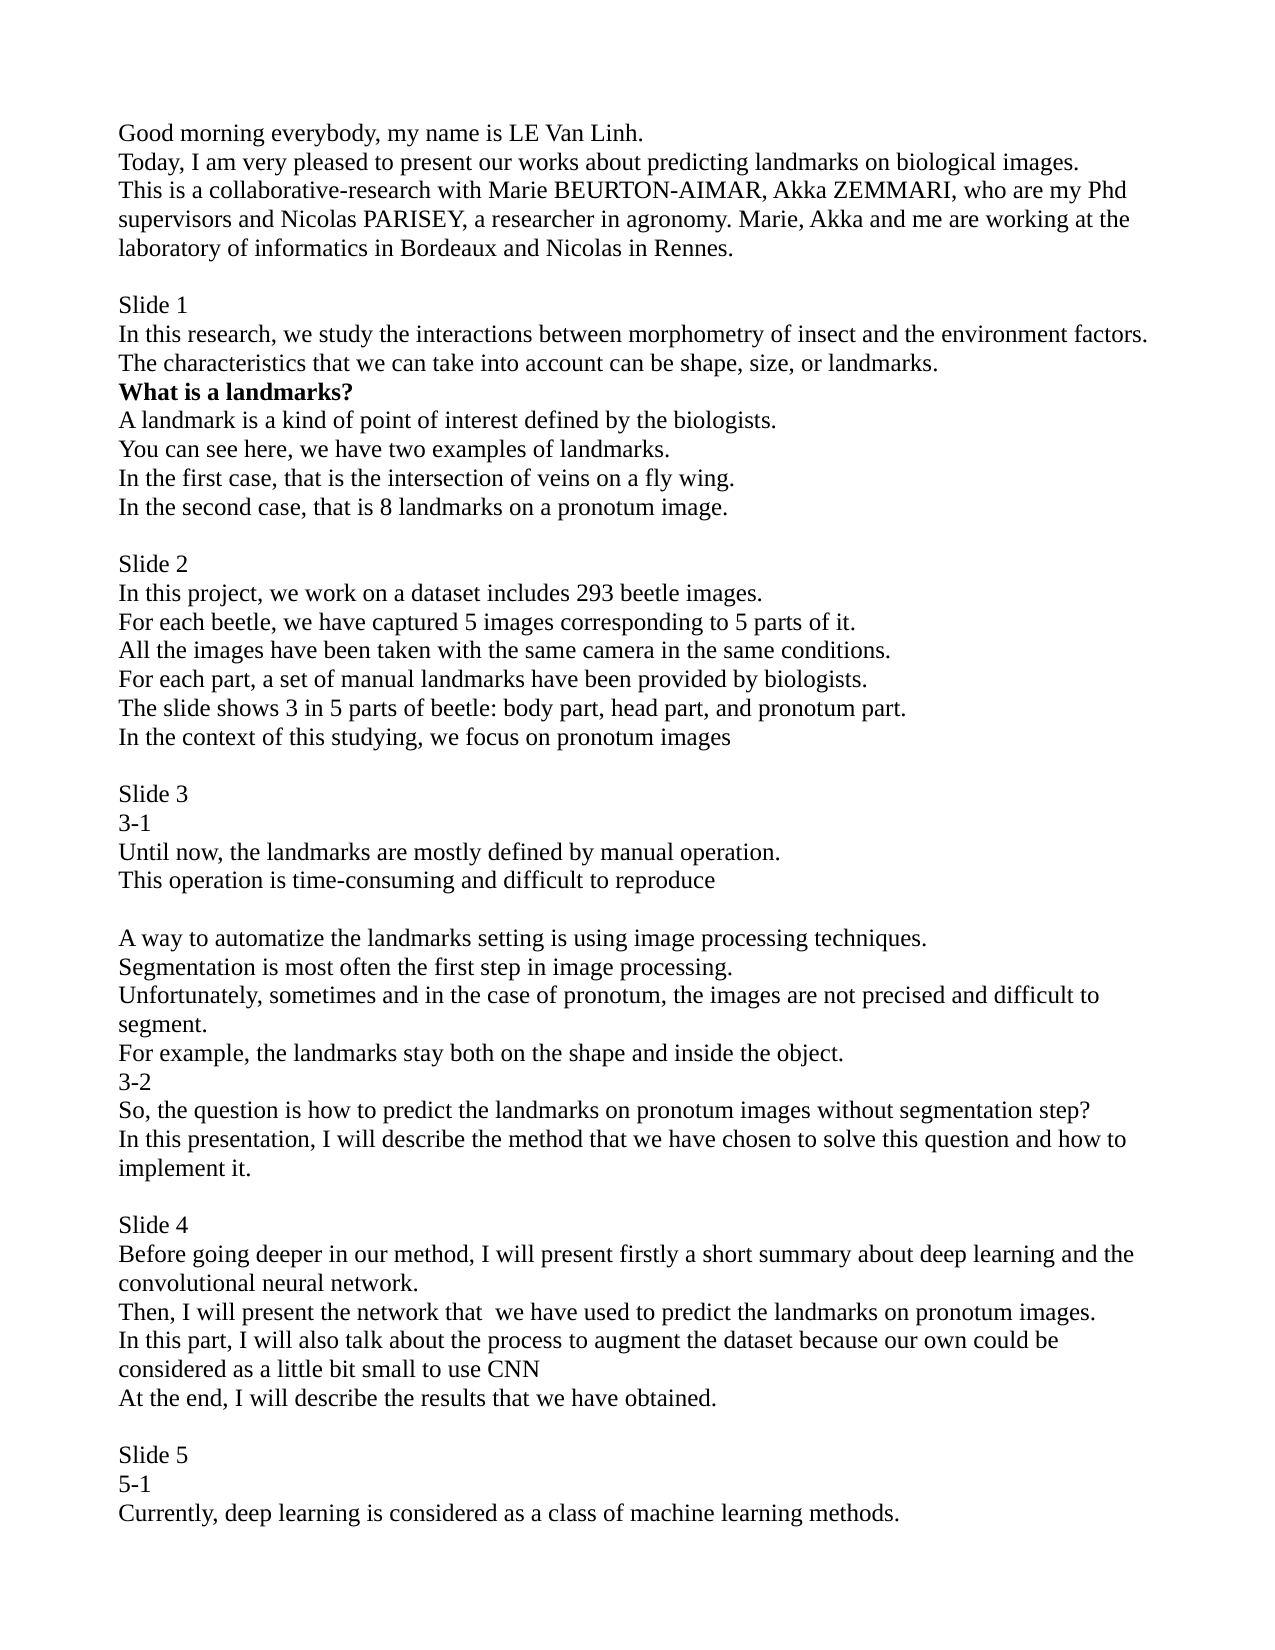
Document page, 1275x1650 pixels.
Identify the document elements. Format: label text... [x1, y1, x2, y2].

text For each part, a set of manual landmarks have been provided by biologists. [118, 664, 1157, 693]
text You can see here, we have two examples of landmarks. [118, 434, 1157, 463]
text In the second case, that is 8 landmarks on a pronotum image. [118, 492, 1157, 521]
text In the first case, that is the intersection of veins on a fly wing. [118, 463, 1157, 492]
text So, the question is how to predict the landmarks on pronotum images without segmentation step? [118, 1096, 1157, 1124]
text Slide 2 [118, 549, 1157, 578]
text 5-1 [118, 1469, 1157, 1498]
text What is a landmarks? [118, 377, 1157, 406]
text Slide 5 [118, 1441, 1157, 1469]
text All the images have been taken with the same camera in the same conditions. [118, 636, 1157, 664]
text For example, the landmarks stay both on the shape and inside the object. [118, 1038, 1157, 1067]
text 3-1 [118, 808, 1157, 837]
text Today, I am very pleased to present our works about predicting landmarks on biological images. [118, 147, 1157, 176]
text This operation is time-consuming and difficult to reproduce [118, 866, 1157, 894]
text Unfortunately, sometimes and in the case of pronotum, the images are not precised and difficult to segment. [118, 981, 1157, 1038]
text A way to automatize the landmarks setting is using image processing techniques. [118, 923, 1157, 952]
text In the context of this studying, we focus on pronotum images [118, 722, 1157, 751]
text Until now, the landmarks are mostly defined by manual operation. [118, 837, 1157, 866]
text Segmentation is most often the first step in image processing. [118, 952, 1157, 981]
text 3-2 [118, 1067, 1157, 1096]
text Before going deeper in our method, I will present firstly a short summary about deep learning and the convolutional neural network. [118, 1239, 1157, 1297]
text In this research, we study the interactions between morphometry of insect and the environment factors. The characteristics that we can take into account can be shape, size, or landmarks. [118, 319, 1157, 377]
text Slide 3 [118, 779, 1157, 808]
text The slide shows 3 in 5 parts of beetle: body part, head part, and pronotum part. [118, 693, 1157, 722]
text At the end, I will describe the results that we have obtained. [118, 1383, 1157, 1412]
text Good morning everybody, my name is LE Van Linh. [118, 118, 1157, 147]
text Slide 4 [118, 1211, 1157, 1239]
text In this part, I will also talk about the process to augment the dataset because our own could be considered as a little bit small to use CNN [118, 1326, 1157, 1383]
text Then, I will present the network that we have used to predict the landmarks on pronotum images. [118, 1297, 1157, 1326]
text This is a collaborative-research with Marie BEURTON-AIMAR, Akka ZEMMARI, who are my Phd supervisors and Nicolas PARISEY, a researcher in agronomy. Marie, Akka and me are working at the laboratory of informatics in Bordeaux and Nicolas in Rennes. [118, 176, 1157, 262]
text In this project, we work on a dataset includes 293 beetle images. [118, 578, 1157, 607]
text Slide 1 [118, 291, 1157, 319]
text A landmark is a kind of point of interest defined by the biologists. [118, 406, 1157, 434]
text Currently, deep learning is considered as a class of machine learning methods. [118, 1498, 1157, 1527]
text In this presentation, I will describe the method that we have chosen to solve this question and how to implement it. [118, 1124, 1157, 1182]
text For each beetle, we have captured 5 images corresponding to 5 parts of it. [118, 607, 1157, 636]
